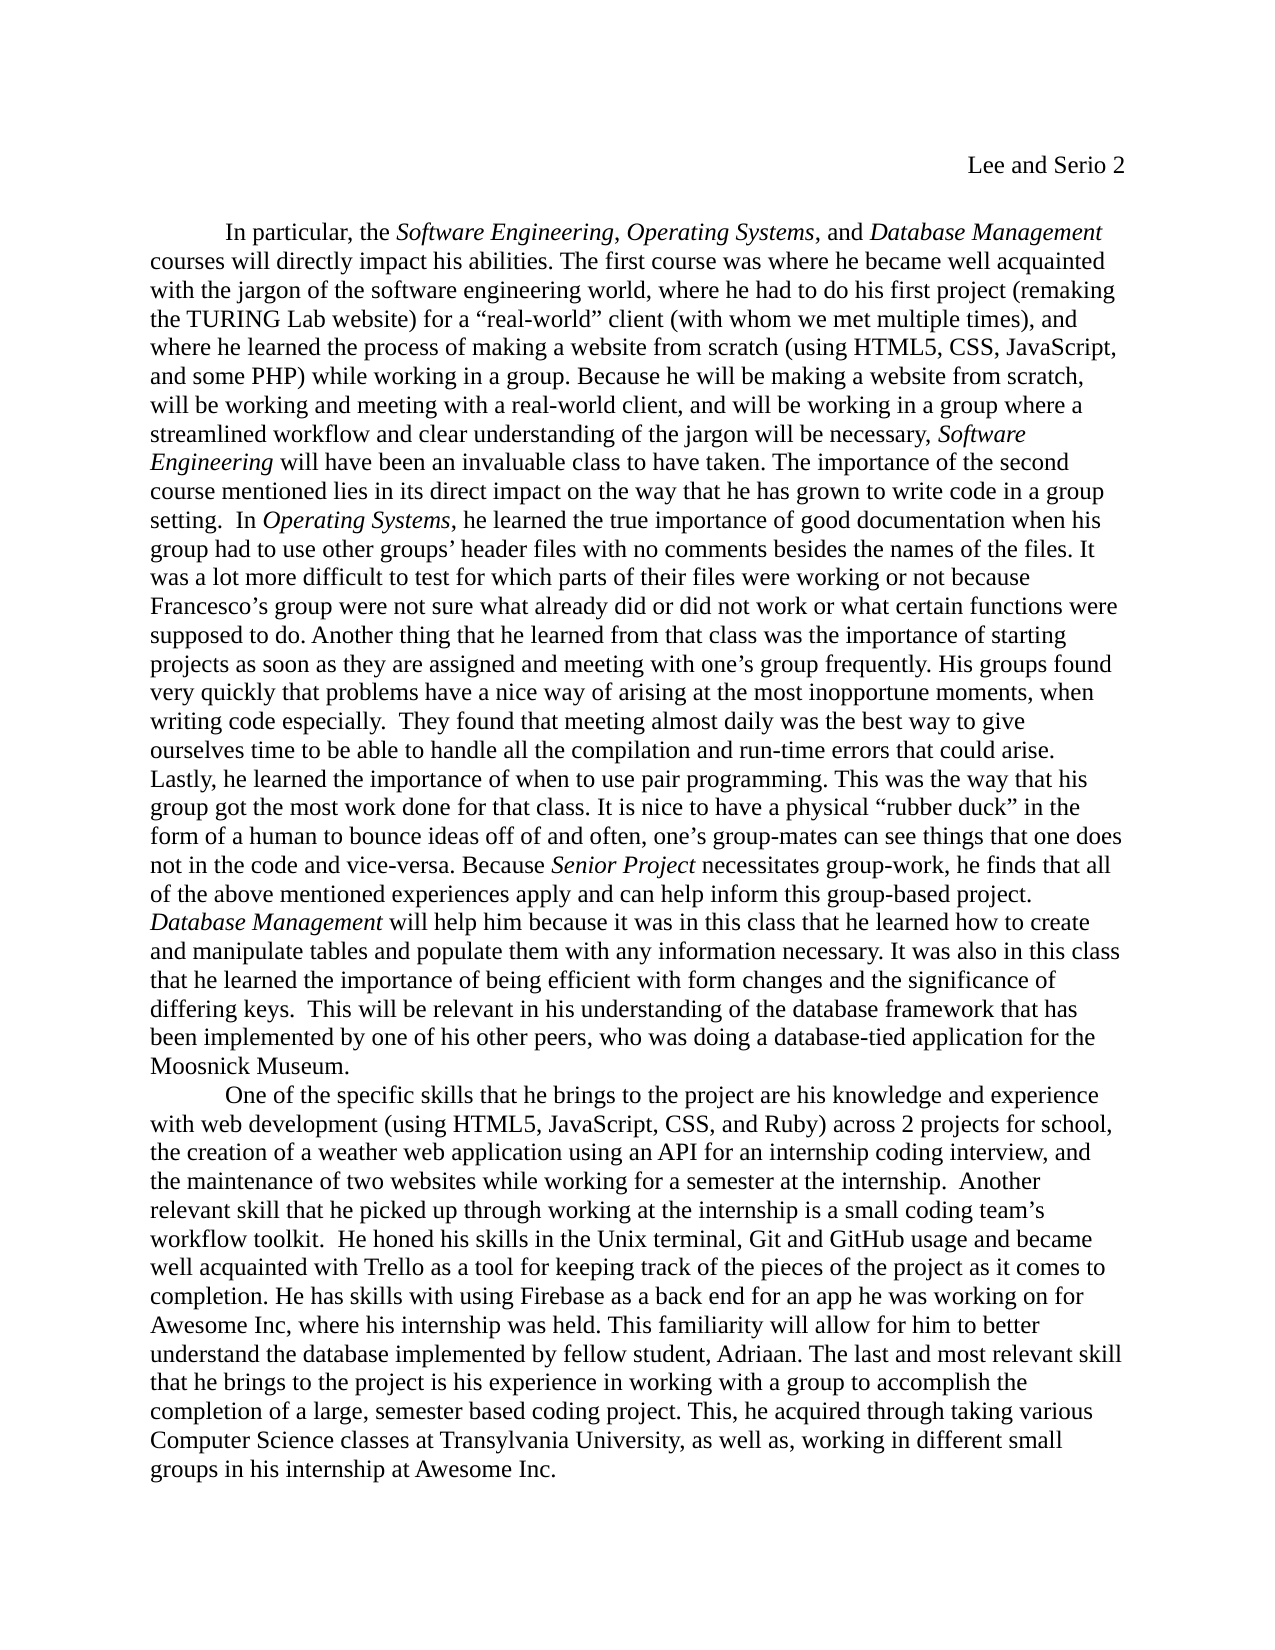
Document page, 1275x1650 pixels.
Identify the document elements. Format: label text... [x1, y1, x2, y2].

text In particular, the Software Engineering, Operating Systems, and Database Management courses will directly impact his abilities. The first course was where he became well acquainted with the jargon of the software engineering world, where he had to do his first project (remaking the TURING Lab website) for a “real-world” client (with whom we met multiple times), and where he learned the process of making a website from scratch (using HTML5, CSS, JavaScript, and some PHP) while working in a group. Because he will be making a website from scratch, will be working and meeting with a real-world client, and will be working in a group where a streamlined workflow and clear understanding of the jargon will be necessary, Software Engineering will have been an invaluable class to have taken. The importance of the second course mentioned lies in its direct impact on the way that he has grown to write code in a group setting. In Operating Systems, he learned the true importance of good documentation when his group had to use other groups’ header files with no comments besides the names of the files. It was a lot more difficult to test for which parts of their files were working or not because Francesco’s group were not sure what already did or did not work or what certain functions were supposed to do. Another thing that he learned from that class was the importance of starting projects as soon as they are assigned and meeting with one’s group frequently. His groups found very quickly that problems have a nice way of arising at the most inopportune moments, when writing code especially. They found that meeting almost daily was the best way to give ourselves time to be able to handle all the compilation and run-time errors that could arise. Lastly, he learned the importance of when to use pair programming. This was the way that his group got the most work done for that class. It is nice to have a physical “rubber duck” in the form of a human to bounce ideas off of and often, one’s group-mates can see things that one does not in the code and vice-versa. Because Senior Project necessitates group-work, he finds that all of the above mentioned experiences apply and can help inform this group-based project. Database Management will help him because it was in this class that he learned how to create and manipulate tables and populate them with any information necessary. It was also in this class that he learned the importance of being efficient with form changes and the significance of differing keys. This will be relevant in his understanding of the database framework that has been implemented by one of his other peers, who was doing a database-tied application for the Moosnick Museum. [150, 217, 1125, 1080]
text One of the specific skills that he brings to the project are his knowledge and experience with web development (using HTML5, JavaScript, CSS, and Ruby) across 2 projects for school, the creation of a weather web application using an API for an internship coding interview, and the maintenance of two websites while working for a semester at the internship. Another relevant skill that he picked up through working at the internship is a small coding team’s workflow toolkit. He honed his skills in the Unix terminal, Git and GitHub usage and became well acquainted with Trello as a tool for keeping track of the pieces of the project as it comes to completion. He has skills with using Firebase as a back end for an app he was working on for Awesome Inc, where his internship was held. This familiarity will allow for him to better understand the database implemented by fellow student, Adriaan. The last and most relevant skill that he brings to the project is his experience in working with a group to accomplish the completion of a large, semester based coding project. This, he acquired through taking various Computer Science classes at Transylvania University, as well as, working in different small groups in his internship at Awesome Inc. [150, 1080, 1125, 1482]
